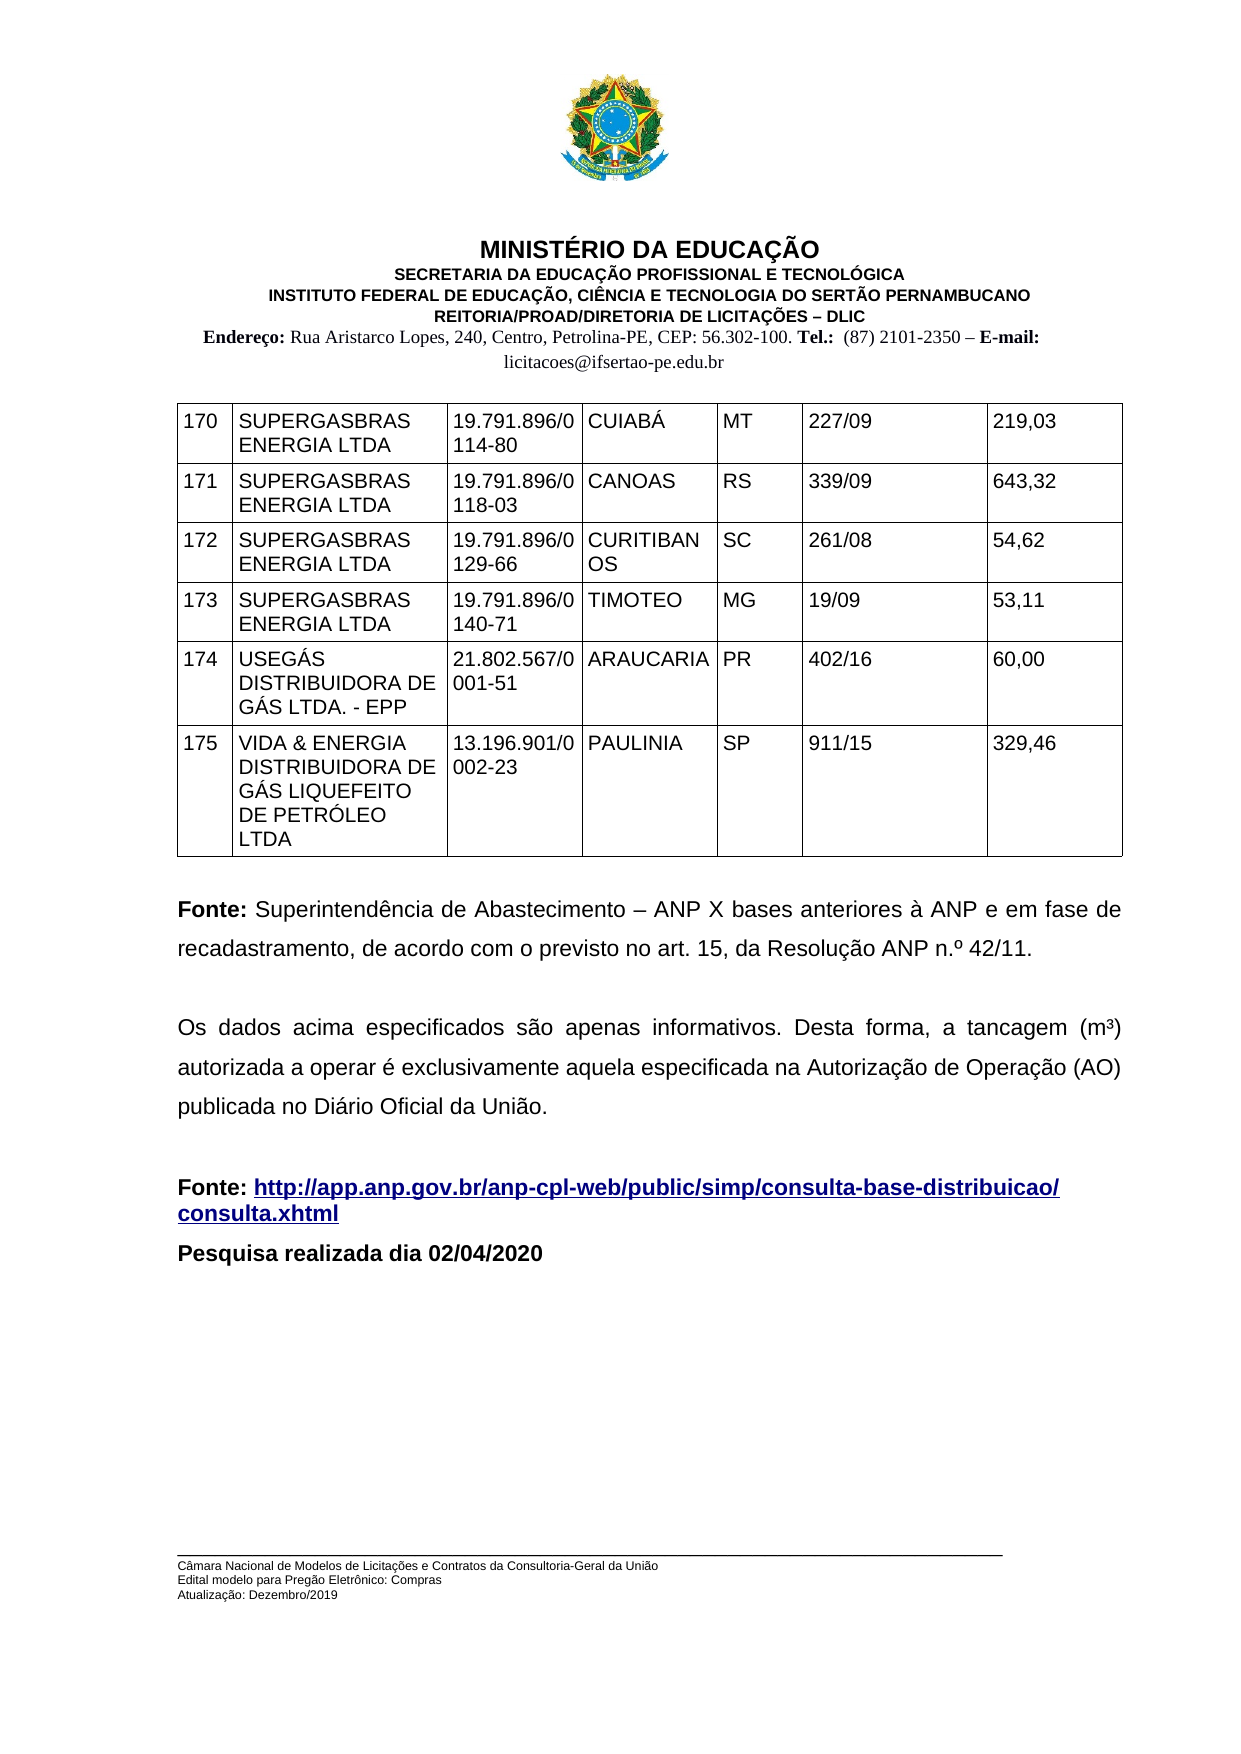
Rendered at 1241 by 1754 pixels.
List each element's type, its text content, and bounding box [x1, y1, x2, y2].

table_cell 911/15 [803, 726, 987, 856]
text Pesquisa realizada dia 02/04/2020 [177, 1240, 1122, 1267]
table_cell 60,00 [988, 642, 1122, 725]
table_cell PAULINIA [583, 726, 717, 856]
table_cell CURITIBANOS [583, 523, 717, 582]
table_cell SUPERGASBRAS ENERGIA LTDA [233, 523, 447, 582]
text Os dados acima especificados são apenas informativos. Desta forma, a tancagem (m³) autorizada a operar é exclusivamente aquela especificada na Autorização de Operação (AO) publicada no Diário Oficial da União. [177, 974, 1122, 1119]
table_cell 54,62 [988, 523, 1122, 582]
table_cell 329,46 [988, 726, 1122, 856]
table_cell PR [718, 642, 802, 725]
table_cell 227/09 [803, 404, 987, 463]
table_cell RS [718, 464, 802, 522]
table_cell 261/08 [803, 523, 987, 582]
table_cell 402/16 [803, 642, 987, 725]
table_cell MG [718, 583, 802, 641]
table_cell 173 [178, 583, 232, 641]
table_cell 19.791.896/0118-03 [448, 464, 582, 522]
table_cell SUPERGASBRAS ENERGIA LTDA [233, 464, 447, 522]
table_cell 643,32 [988, 464, 1122, 522]
table_cell MT [718, 404, 802, 463]
table_cell 19.791.896/0140-71 [448, 583, 582, 641]
table_cell 19/09 [803, 583, 987, 641]
table_cell TIMOTEO [583, 583, 717, 641]
table_cell ARAUCARIA [583, 642, 717, 725]
table_cell 174 [178, 642, 232, 725]
text Fonte: http://app.anp.gov.br/anp-cpl-web/public/simp/consulta-base-distribuicao/consulta.xhtml [177, 1174, 1122, 1227]
table_cell 170 [178, 404, 232, 463]
table_cell CANOAS [583, 464, 717, 522]
text Fonte: Superintendência de Abastecimento – ANP X bases anteriores à ANP e em fase de recadastramento, de acordo com o previsto no art. 15, da Resolução ANP n.º 42/11. [177, 896, 1122, 961]
table_cell SUPERGASBRAS ENERGIA LTDA [233, 404, 447, 463]
table_cell VIDA & ENERGIA DISTRIBUIDORA DE GÁS LIQUEFEITO DE PETRÓLEO LTDA [233, 726, 447, 856]
table_cell 19.791.896/0114-80 [448, 404, 582, 463]
table_cell SP [718, 726, 802, 856]
table_cell 19.791.896/0129-66 [448, 523, 582, 582]
table_cell 53,11 [988, 583, 1122, 641]
table_cell 171 [178, 464, 232, 522]
table_cell 21.802.567/0001-51 [448, 642, 582, 725]
table_cell 339/09 [803, 464, 987, 522]
table_cell CUIABÁ [583, 404, 717, 463]
table_cell 172 [178, 523, 232, 582]
table_cell SC [718, 523, 802, 582]
table_cell SUPERGASBRAS ENERGIA LTDA [233, 583, 447, 641]
table_cell 175 [178, 726, 232, 856]
table_cell USEGÁS DISTRIBUIDORA DE GÁS LTDA. - EPP [233, 642, 447, 725]
picture [560, 74, 669, 181]
table_cell 219,03 [988, 404, 1122, 463]
table_cell 13.196.901/0002-23 [448, 726, 582, 856]
